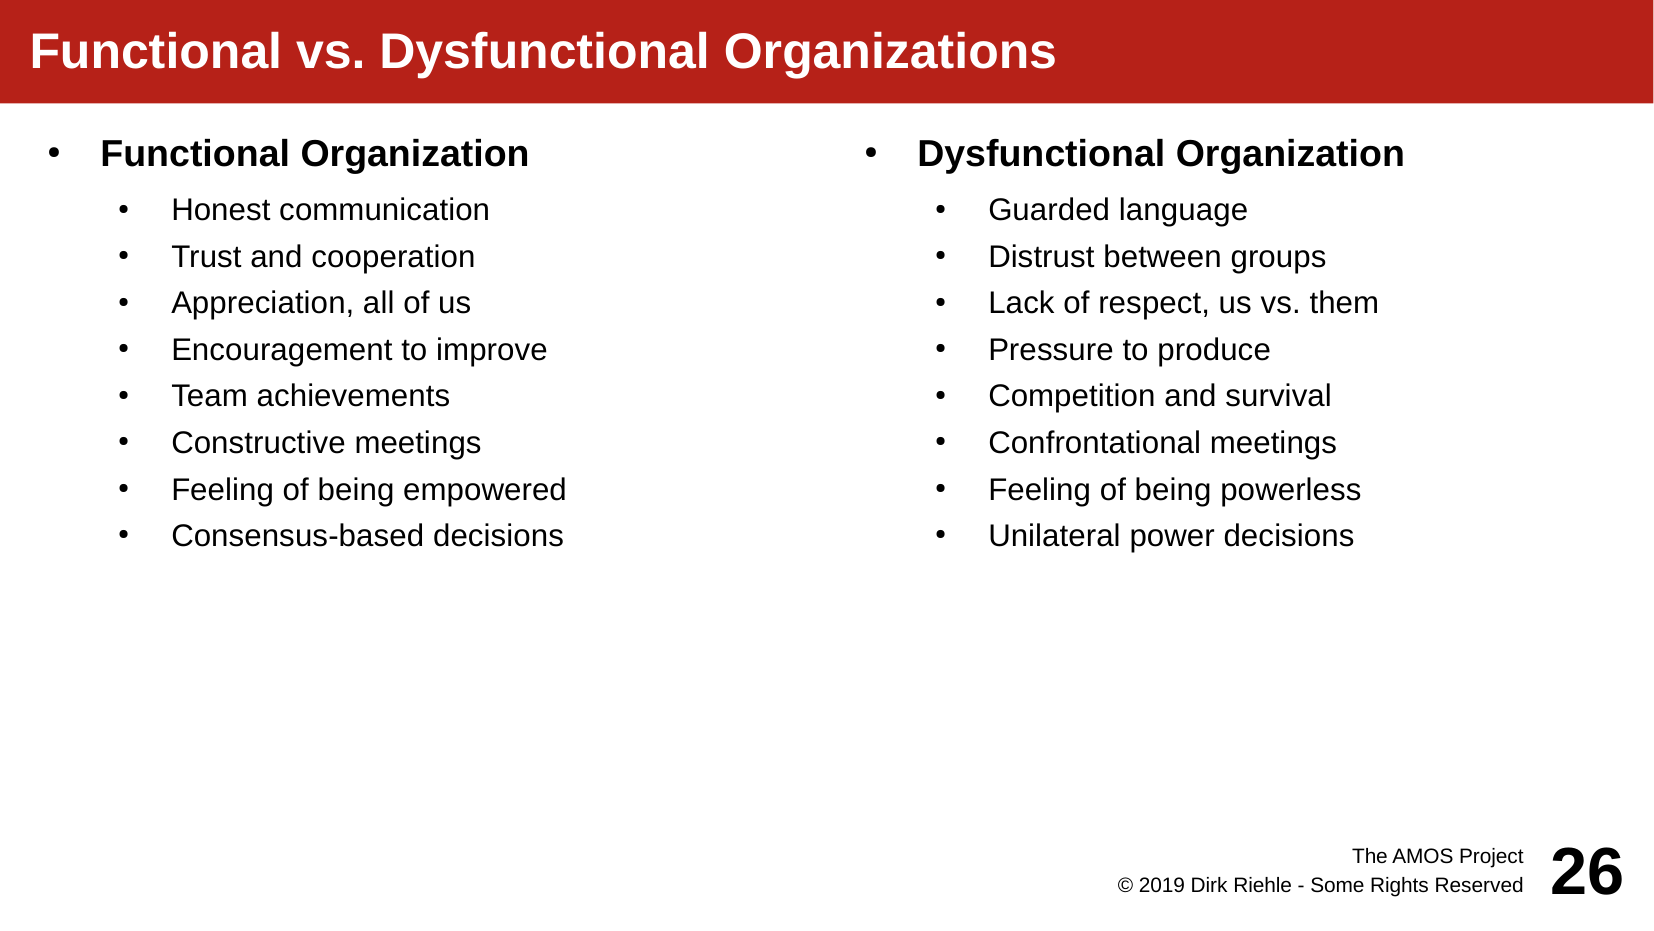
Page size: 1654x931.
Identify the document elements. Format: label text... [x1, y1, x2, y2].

list Functional Organization Honest communication Trust and cooperation Appreciation, all of us Encouragement to improve Team achievements Constructive meetings Feeling of being empowered Consensus-based decisions [29, 132, 808, 798]
title Functional vs. Dysfunctional Organizations [0, 0, 1654, 104]
list Dysfunctional Organization Guarded language Distrust between groups Lack of respect, us vs. them Pressure to produce Competition and survival Confrontational meetings Feeling of being powerless Unilateral power decisions [846, 132, 1625, 798]
